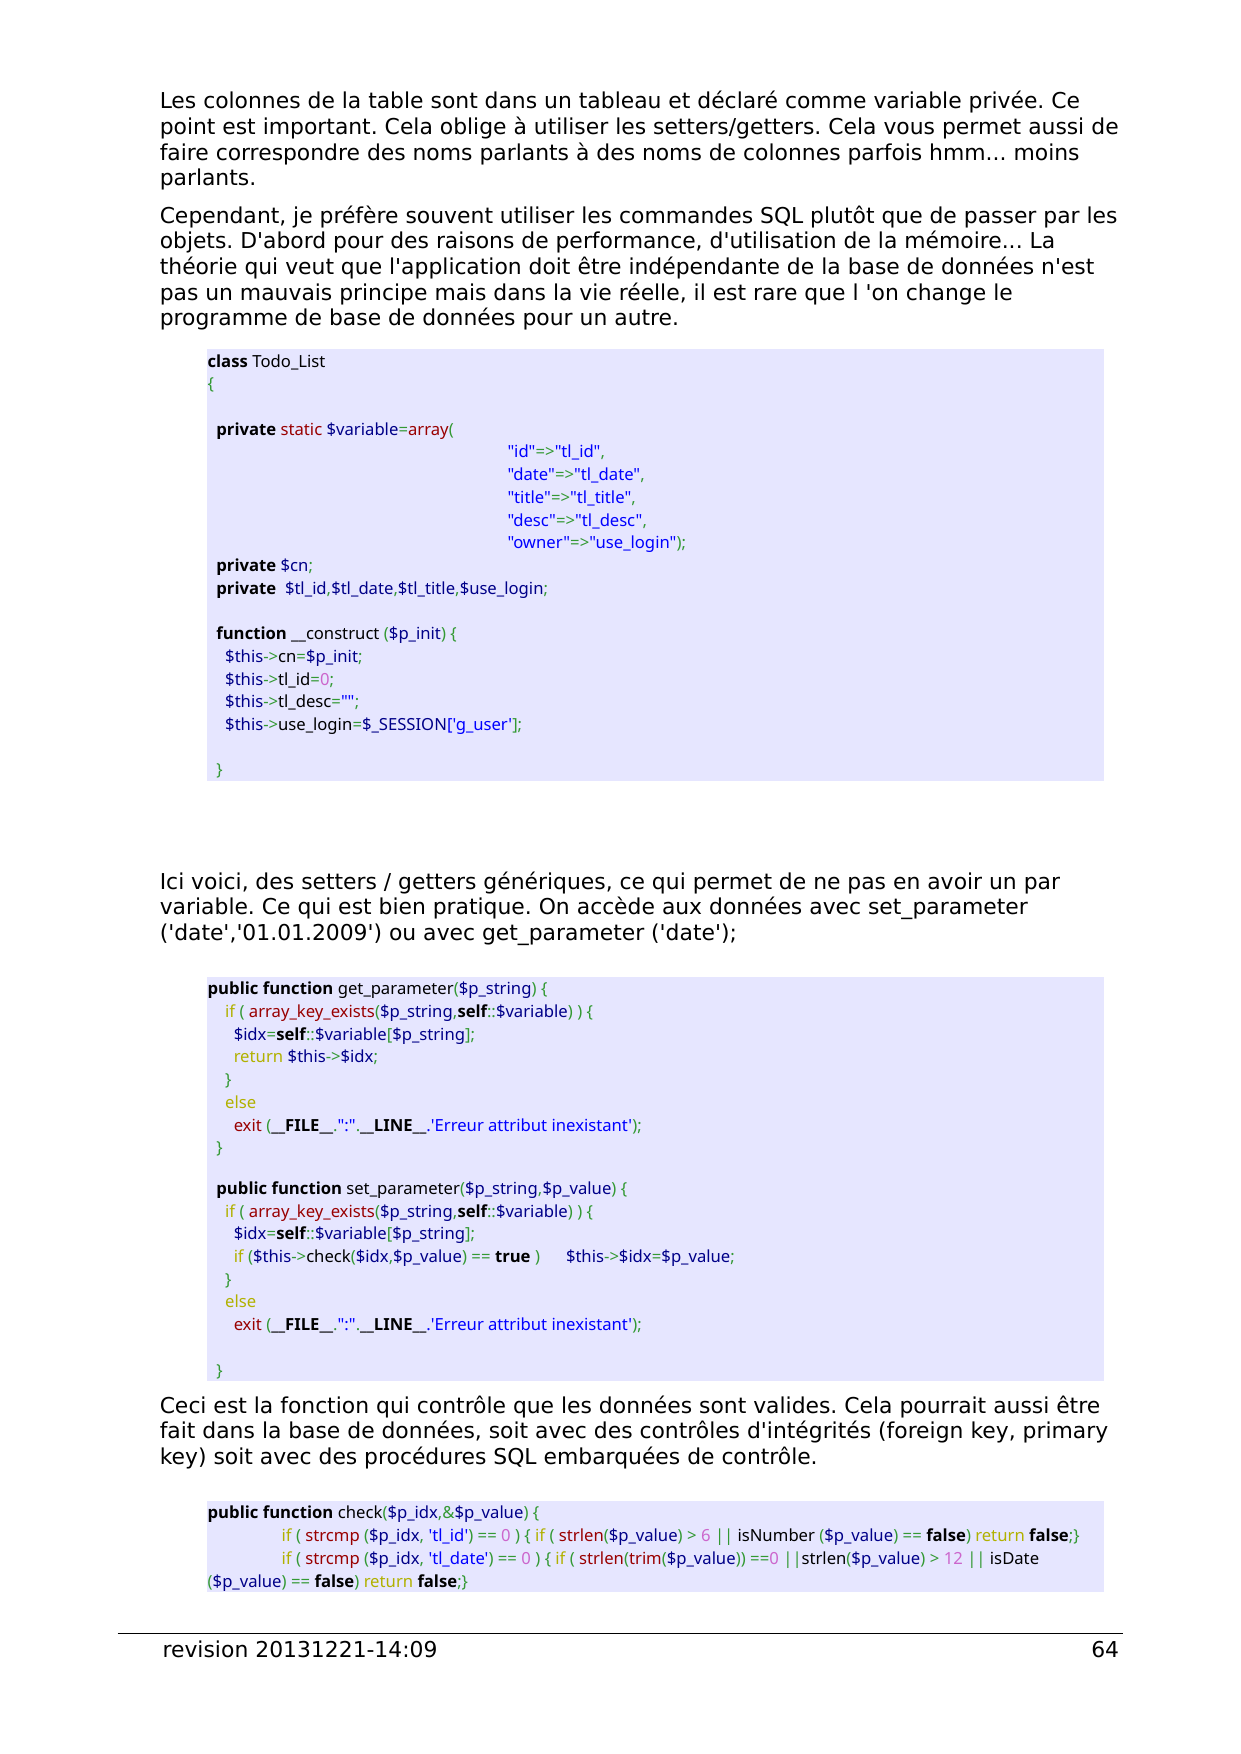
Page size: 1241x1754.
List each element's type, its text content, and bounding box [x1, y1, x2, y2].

text Ceci est la fonction qui contrôle que les données sont valides. Cela pourrait aussi être fait dans la base de données, soit avec des contrôles d'intégrités (foreign key, primary key) soit avec des procédures SQL embarquées de contrôle. [159, 1393, 1123, 1469]
text class Todo_List { private static $variable=array( "id"=>"tl_id", "date"=>"tl_date", "title"=>"tl_title", "desc"=>"tl_desc", "owner"=>"use_login"); private $cn; private $tl_id,$tl_date,$tl_title,$use_login; function __construct ($p_init) { $this->cn=$p_init; $this->tl_id=0; $this->tl_desc=""; $this->use_login=$_SESSION['g_user']; } [207, 349, 1104, 781]
text Cependant, je préfère souvent utiliser les commandes SQL plutôt que de passer par les objets. D'abord pour des raisons de performance, d'utilisation de la mémoire... La théorie qui veut que l'application doit être indépendante de la base de données n'est pas un mauvais principe mais dans la vie réelle, il est rare que l 'on change le programme de base de données pour un autre. [159, 203, 1123, 331]
text public function check($p_idx,&$p_value) { if ( strcmp ($p_idx, 'tl_id') == 0 ) { if ( strlen($p_value) > 6 || isNumber ($p_value) == false) return false;} if ( strcmp ($p_idx, 'tl_date') == 0 ) { if ( strlen(trim($p_value)) ==0 ||strlen($p_value) > 12 || isDate ($p_value) == false) return false;} [207, 1501, 1104, 1592]
text public function set_parameter($p_string,$p_value) { if ( array_key_exists($p_string,self::$variable) ) { $idx=self::$variable[$p_string]; if ($this->check($idx,$p_value) == true ) $this->$idx=$p_value; } else exit (__FILE__.":".__LINE__.'Erreur attribut inexistant'); } [207, 1177, 1104, 1381]
text Ici voici, des setters / getters génériques, ce qui permet de ne pas en avoir un par variable. Ce qui est bien pratique. On accède aux données avec set_parameter ('date','01.01.2009') ou avec get_parameter ('date'); [159, 869, 1123, 945]
text Les colonnes de la table sont dans un tableau et déclaré comme variable privée. Ce point est important. Cela oblige à utiliser les setters/getters. Cela vous permet aussi de faire correspondre des noms parlants à des noms de colonnes parfois hmm... moins parlants. [159, 88, 1123, 191]
text public function get_parameter($p_string) { if ( array_key_exists($p_string,self::$variable) ) { $idx=self::$variable[$p_string]; return $this->$idx; } else exit (__FILE__.":".__LINE__.'Erreur attribut inexistant'); } [207, 977, 1104, 1158]
